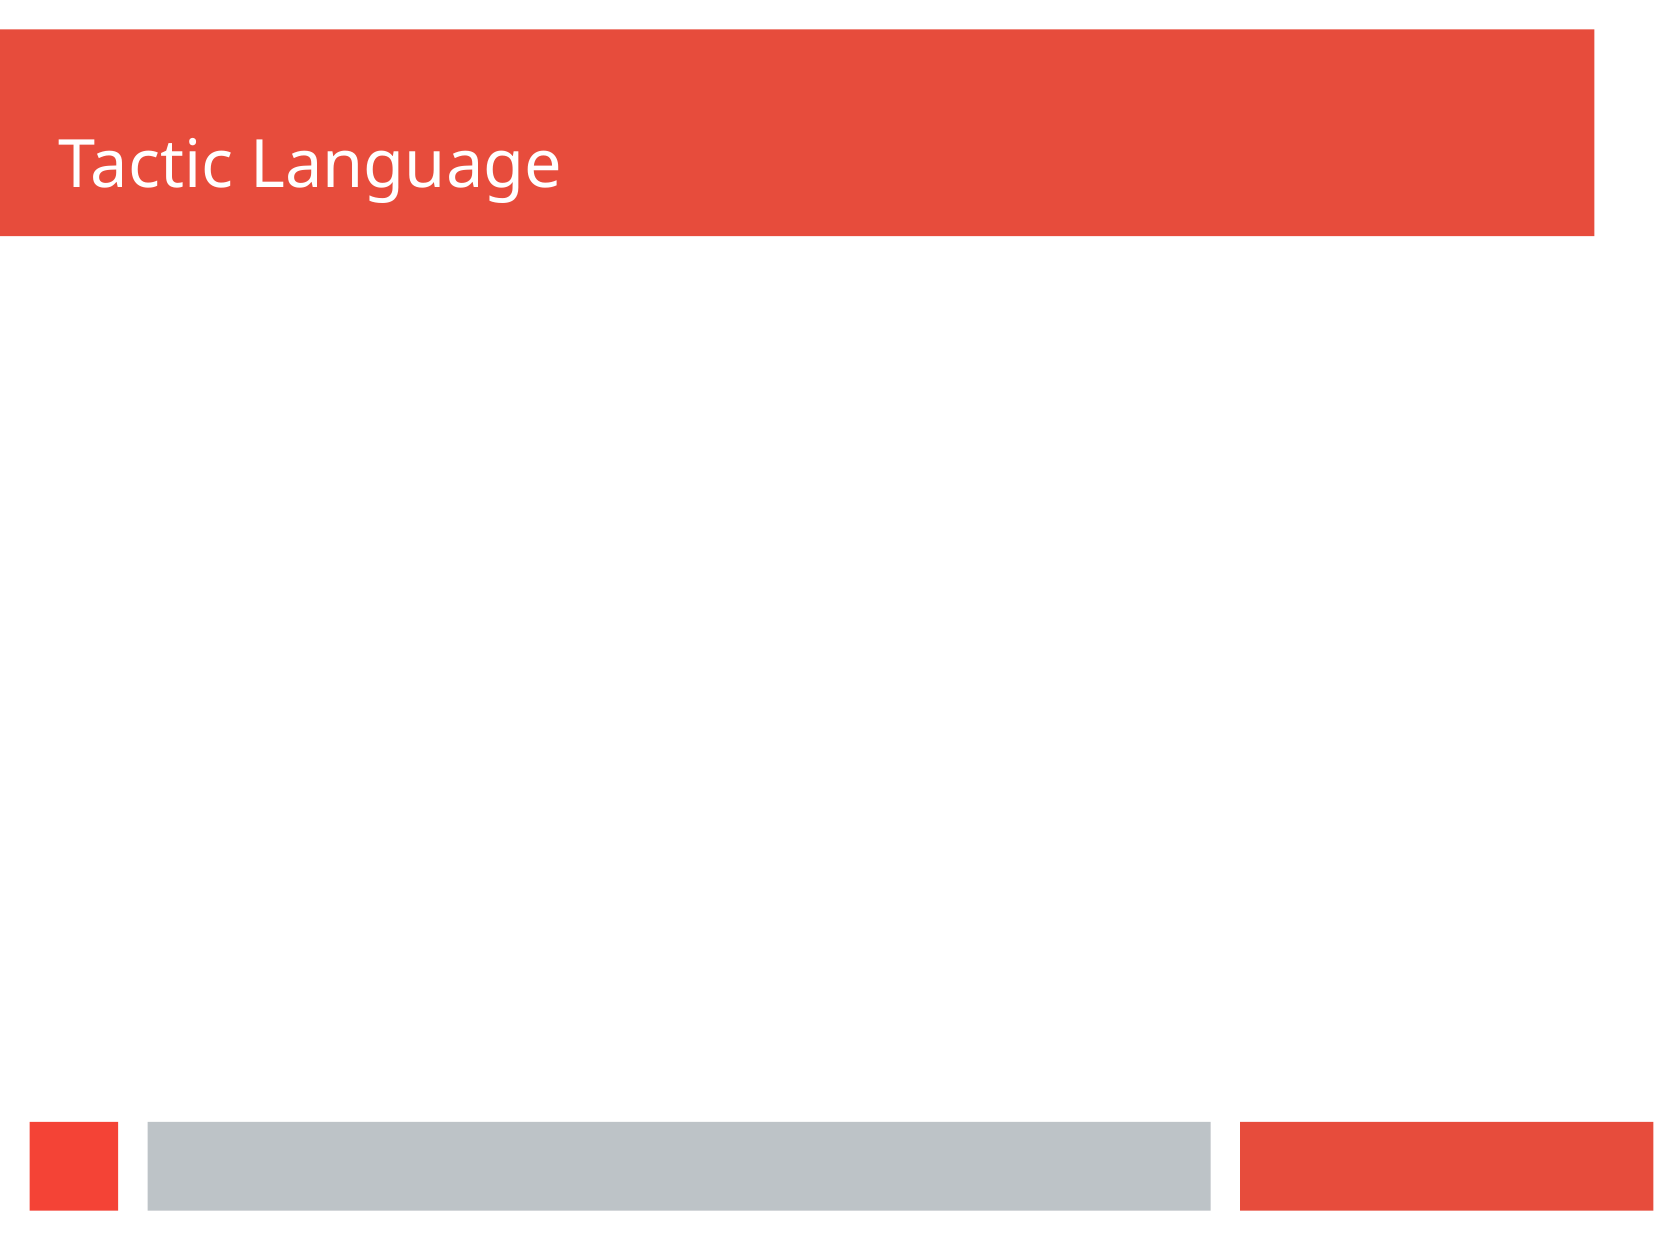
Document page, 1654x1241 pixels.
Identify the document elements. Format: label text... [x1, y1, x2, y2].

title Tactic Language [59, 59, 1595, 207]
